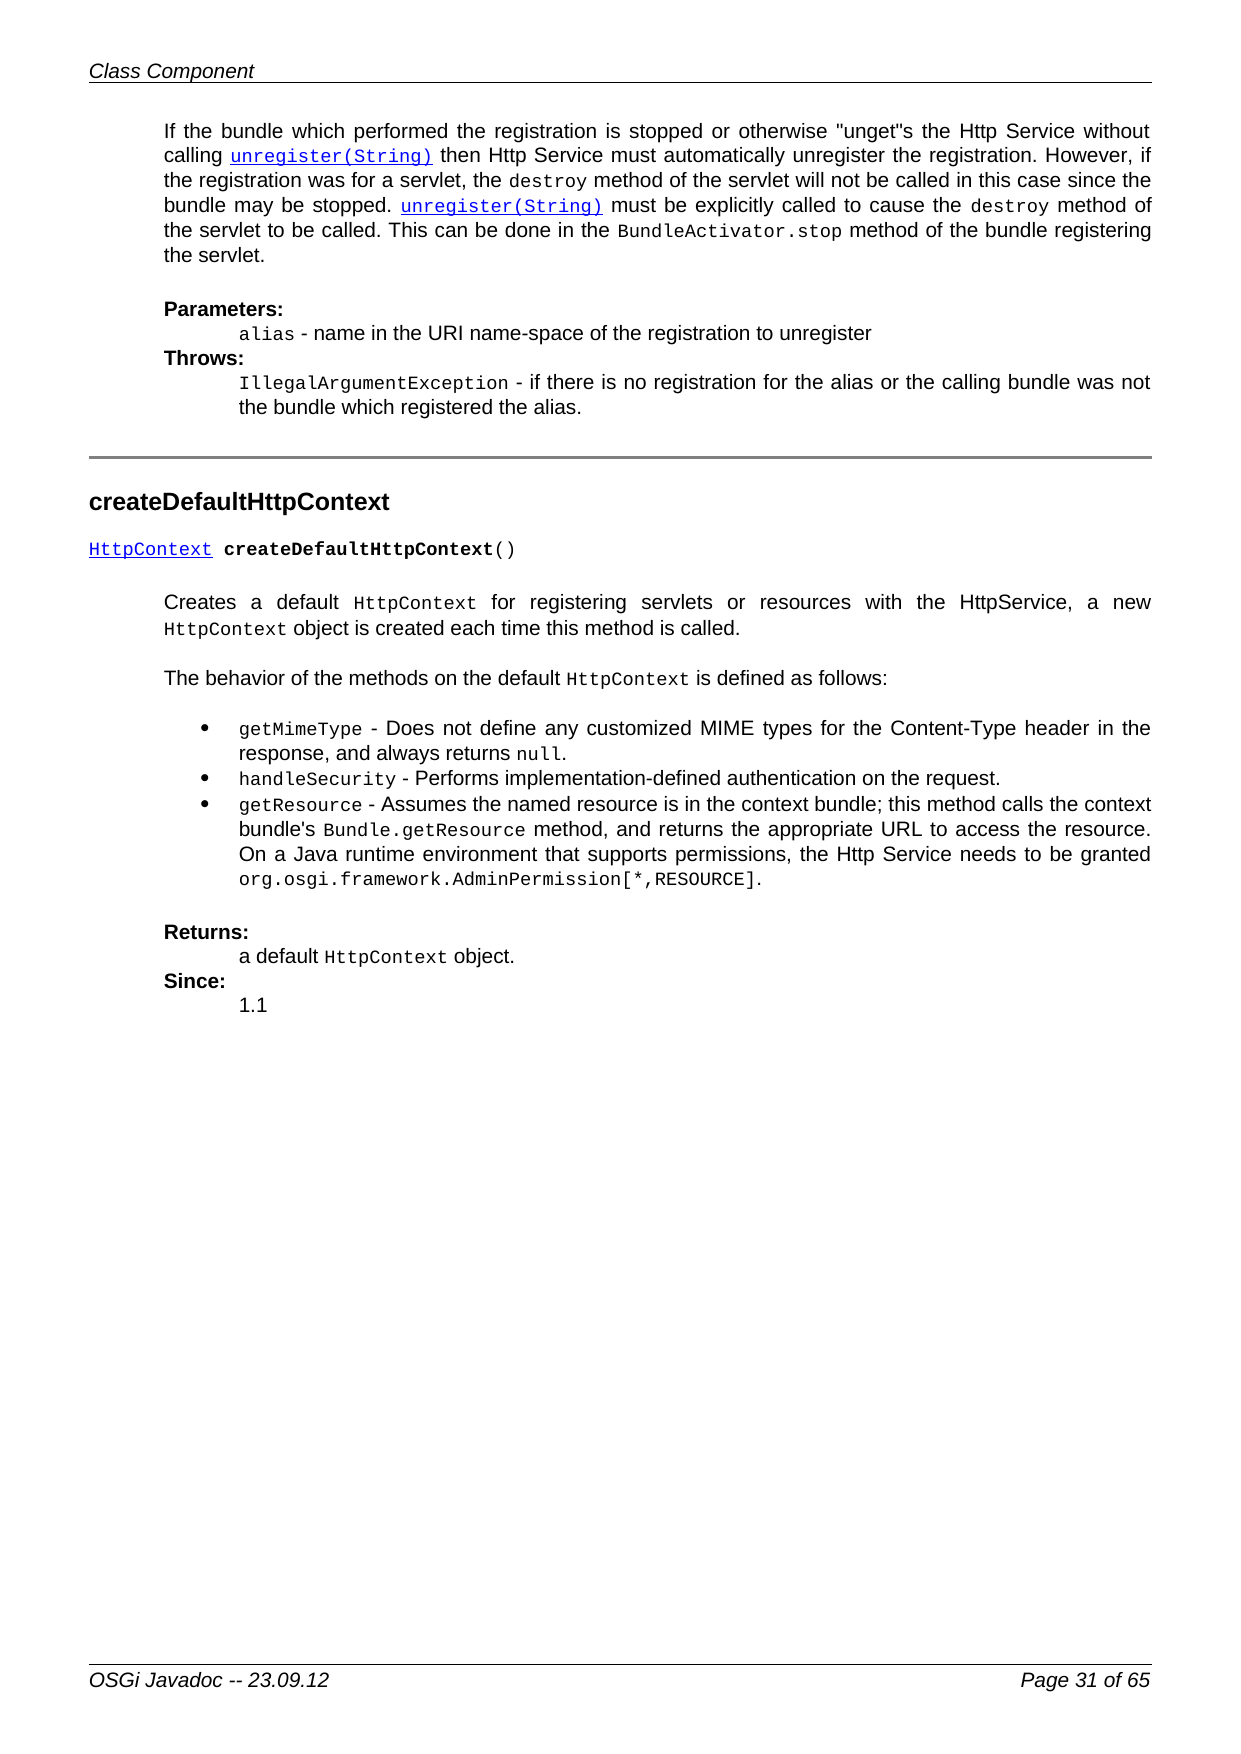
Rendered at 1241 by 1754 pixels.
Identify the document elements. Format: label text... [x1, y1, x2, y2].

text If the bundle which performed the registration is stopped or otherwise "unget"s the Http Service without calling unregister(String) then Http Service must automatically unregister the registration. However, if the registration was for a servlet, the destroy method of the servlet will not be called in this case since the bundle may be stopped. unregister(String) must be explicitly called to cause the destroy method of the servlet to be called. This can be done in the BundleActivator.stop method of the bundle registering the servlet. [163, 118, 1152, 267]
text Parameters: [163, 296, 1152, 320]
subtitle createDefaultHttpContext [88, 487, 1152, 516]
text IllegalArgumentException - if there is no registration for the alias or the calling bundle was not the bundle which registered the alias. [238, 369, 1152, 419]
list getResource - Assumes the named resource is in the context bundle; this method calls the context bundle's Bundle.getResource method, and returns the appropriate URL to access the resource. On a Java runtime environment that supports permissions, the Http Service needs to be granted org.osgi.framework.AdminPermission[*,RESOURCE]. [201, 791, 1152, 891]
text The behavior of the methods on the default HttpContext is defined as follows: [163, 666, 1152, 691]
text alias - name in the URI name-space of the registration to unregister [238, 320, 1152, 346]
list getMimeType - Does not define any customized MIME types for the Content-Type header in the response, and always returns null. [201, 716, 1152, 766]
text 1.1 [238, 993, 1152, 1017]
text Creates a default HttpContext for registering servlets or resources with the HttpService, a new HttpContext object is created each time this method is called. [163, 590, 1152, 641]
list handleSecurity - Performs implementation-defined authentication on the request. [201, 766, 1152, 791]
text Since: [163, 969, 1152, 993]
text Returns: [163, 920, 1152, 944]
text a default HttpContext object. [238, 944, 1152, 969]
text Throws: [163, 346, 1152, 369]
text HttpContext createDefaultHttpContext() [88, 540, 1152, 561]
